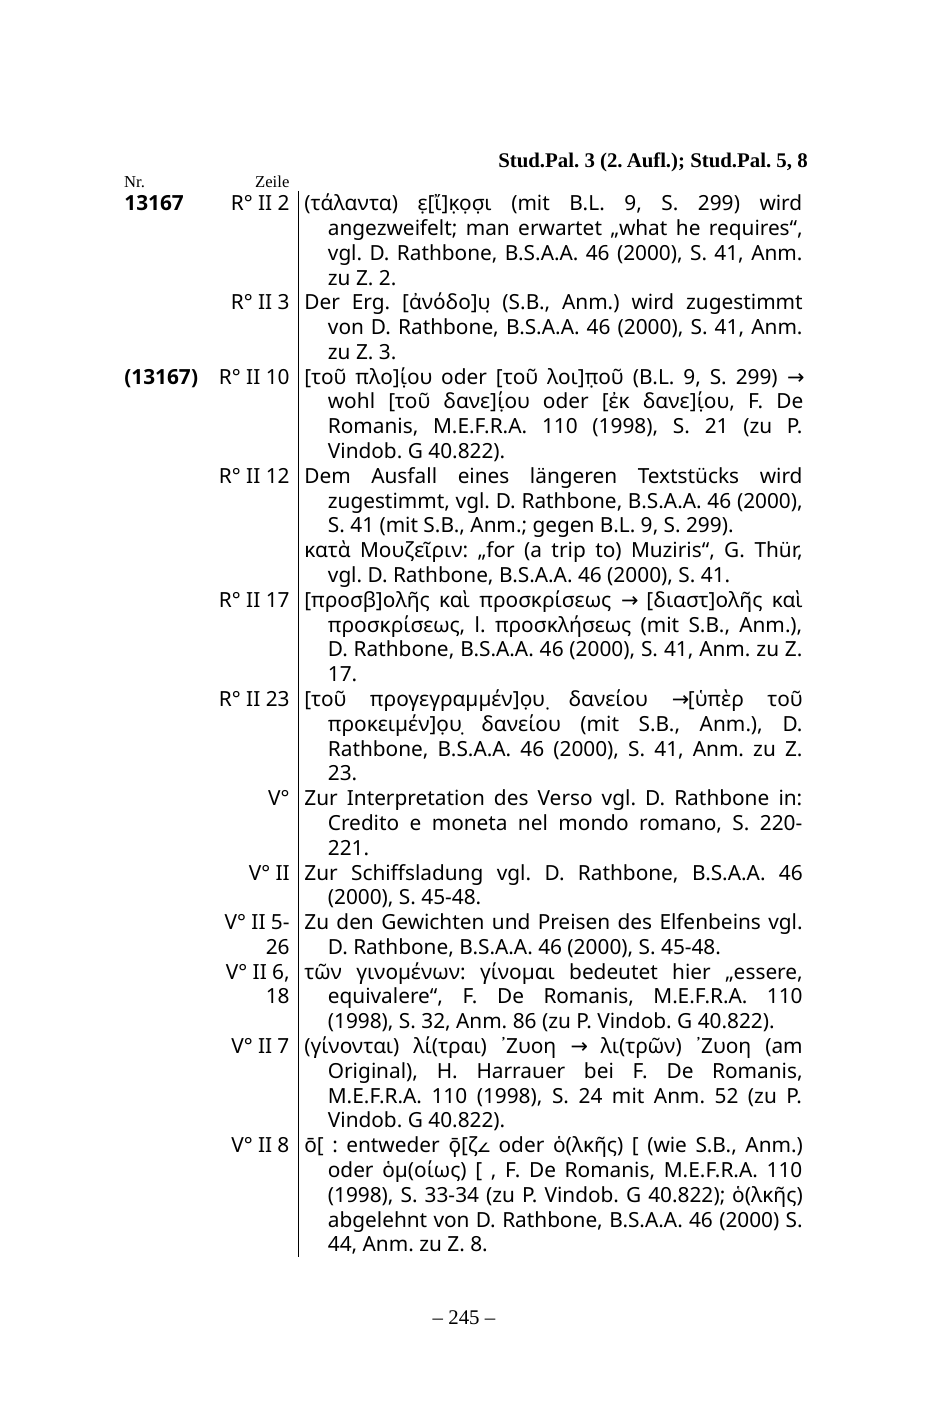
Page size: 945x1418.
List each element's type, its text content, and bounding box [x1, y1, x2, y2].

table_cell V° II 5-26 [207, 910, 298, 959]
table_cell Zur Schiffsladung vgl. D. Rathbone, B.S.A.A. 46 (2000), S. 45-48. [299, 860, 809, 910]
table_cell [118, 1133, 207, 1257]
table_cell [118, 860, 207, 910]
table_cell Zu den Gewichten und Preisen des Elfenbeins vgl. D. Rathbone, B.S.A.A. 46 (2000), S. 45-48. [299, 910, 809, 959]
table_cell R° II 23 [207, 687, 298, 786]
table_cell [τοῦ προγεγραμμέν]ο̣υ̣ δανείου →[ὑπὲρ τοῦ προκειμέν]ο̣υ̣ δανείου (mit S.B., Anm.), D. Rathbone, B.S.A.A. 46 (2000), S. 41, Anm. zu Z. 23. [299, 687, 809, 786]
table_cell [207, 538, 298, 587]
table_cell Zur Interpretation des Verso vgl. D. Rathbone in: Credito e moneta nel mondo romano, S. 220-221. [299, 786, 809, 860]
table_cell [προσβ]ολῆς καὶ προσκρίσεως → [διαστ]ολῆς καὶ προσκρίσεως, l. προσκλήσεως (mit S.B., Anm.), D. Rathbone, B.S.A.A. 46 (2000), S. 41, Anm. zu Z. 17. [299, 588, 809, 687]
table_cell [118, 959, 207, 1034]
table_cell [118, 910, 207, 959]
table_cell R° II 3 [207, 290, 298, 364]
table_cell R° II 10 [207, 364, 298, 463]
table_cell R° II 2 [207, 191, 298, 290]
table_cell (τάλαντα) ε̣[ἴ]κ̣ο̣σ̣ι (mit B.L. 9, S. 299) wird angezweifelt; man erwartet „what he requires“, vgl. D. Rathbone, B.S.A.A. 46 (2000), S. 41, Anm. zu Z. 2. [299, 191, 809, 290]
table_cell V° II [207, 860, 298, 910]
table_cell Dem Ausfall eines längeren Textstücks wird zugestimmt, vgl. D. Rathbone, B.S.A.A. 46 (2000), S. 41 (mit S.B., Anm.; gegen B.L. 9, S. 299). [299, 464, 809, 538]
table_cell [118, 538, 207, 587]
table_cell V° II 7 [207, 1034, 298, 1133]
table_cell [118, 464, 207, 538]
table_cell 13167 [118, 191, 207, 290]
table_cell R° II 17 [207, 588, 298, 687]
table_cell [118, 290, 207, 364]
table_cell (13167) [118, 364, 207, 463]
table_cell κατὰ Μουζεῖριν: „for (a trip to) Muziris“, G. Thür, vgl. D. Rathbone, B.S.A.A. 46 (2000), S. 41. [299, 538, 809, 587]
table_cell V° [207, 786, 298, 860]
table_cell Der Erg. [ἀνόδο]υ̣ (S.B., Anm.) wird zugestimmt von D. Rathbone, B.S.A.A. 46 (2000), S. 41, Anm. zu Z. 3. [299, 290, 809, 364]
table_cell τῶν γινομένων: γίνομαι bedeutet hier „essere, equivalere“, F. De Romanis, M.E.F.R.A. 110 (1998), S. 32, Anm. 86 (zu P. Vindob. G 40.822). [299, 959, 809, 1034]
table_cell ō[ : entweder ϙ̄[ζ𐅵 oder ὁ(λκῆς) [ (wie S.B., Anm.) oder ὁμ(οίως) [ , F. De Romanis, M.E.F.R.A. 110 (1998), S. 33-34 (zu P. Vindob. G 40.822); ὁ(λκῆς) abgelehnt von D. Rathbone, B.S.A.A. 46 (2000) S. 44, Anm. zu Z. 8. [299, 1133, 809, 1257]
table_cell (γίνονται) λί(τραι) ᾽Ζυοη → λι(τρῶν) ᾽Ζυοη (am Original), H. Harrauer bei F. De Romanis, M.E.F.R.A. 110 (1998), S. 24 mit Anm. 52 (zu P. Vindob. G 40.822). [299, 1034, 809, 1133]
table_cell [118, 588, 207, 687]
table_cell V° II 6, 18 [207, 959, 298, 1034]
table_cell [118, 687, 207, 786]
table_cell R° II 12 [207, 464, 298, 538]
table_cell [118, 1034, 207, 1133]
table_cell [τοῦ πλο]ί̣ου oder [τοῦ λοι]π̣οῦ (B.L. 9, S. 299) → wohl [τοῦ δανε]ί̣ου oder [ἐκ δανε]ί̣ου, F. De Romanis, M.E.F.R.A. 110 (1998), S. 21 (zu P. Vindob. G 40.822). [299, 364, 809, 463]
table_cell [118, 786, 207, 860]
table_cell V° II 8 [207, 1133, 298, 1257]
